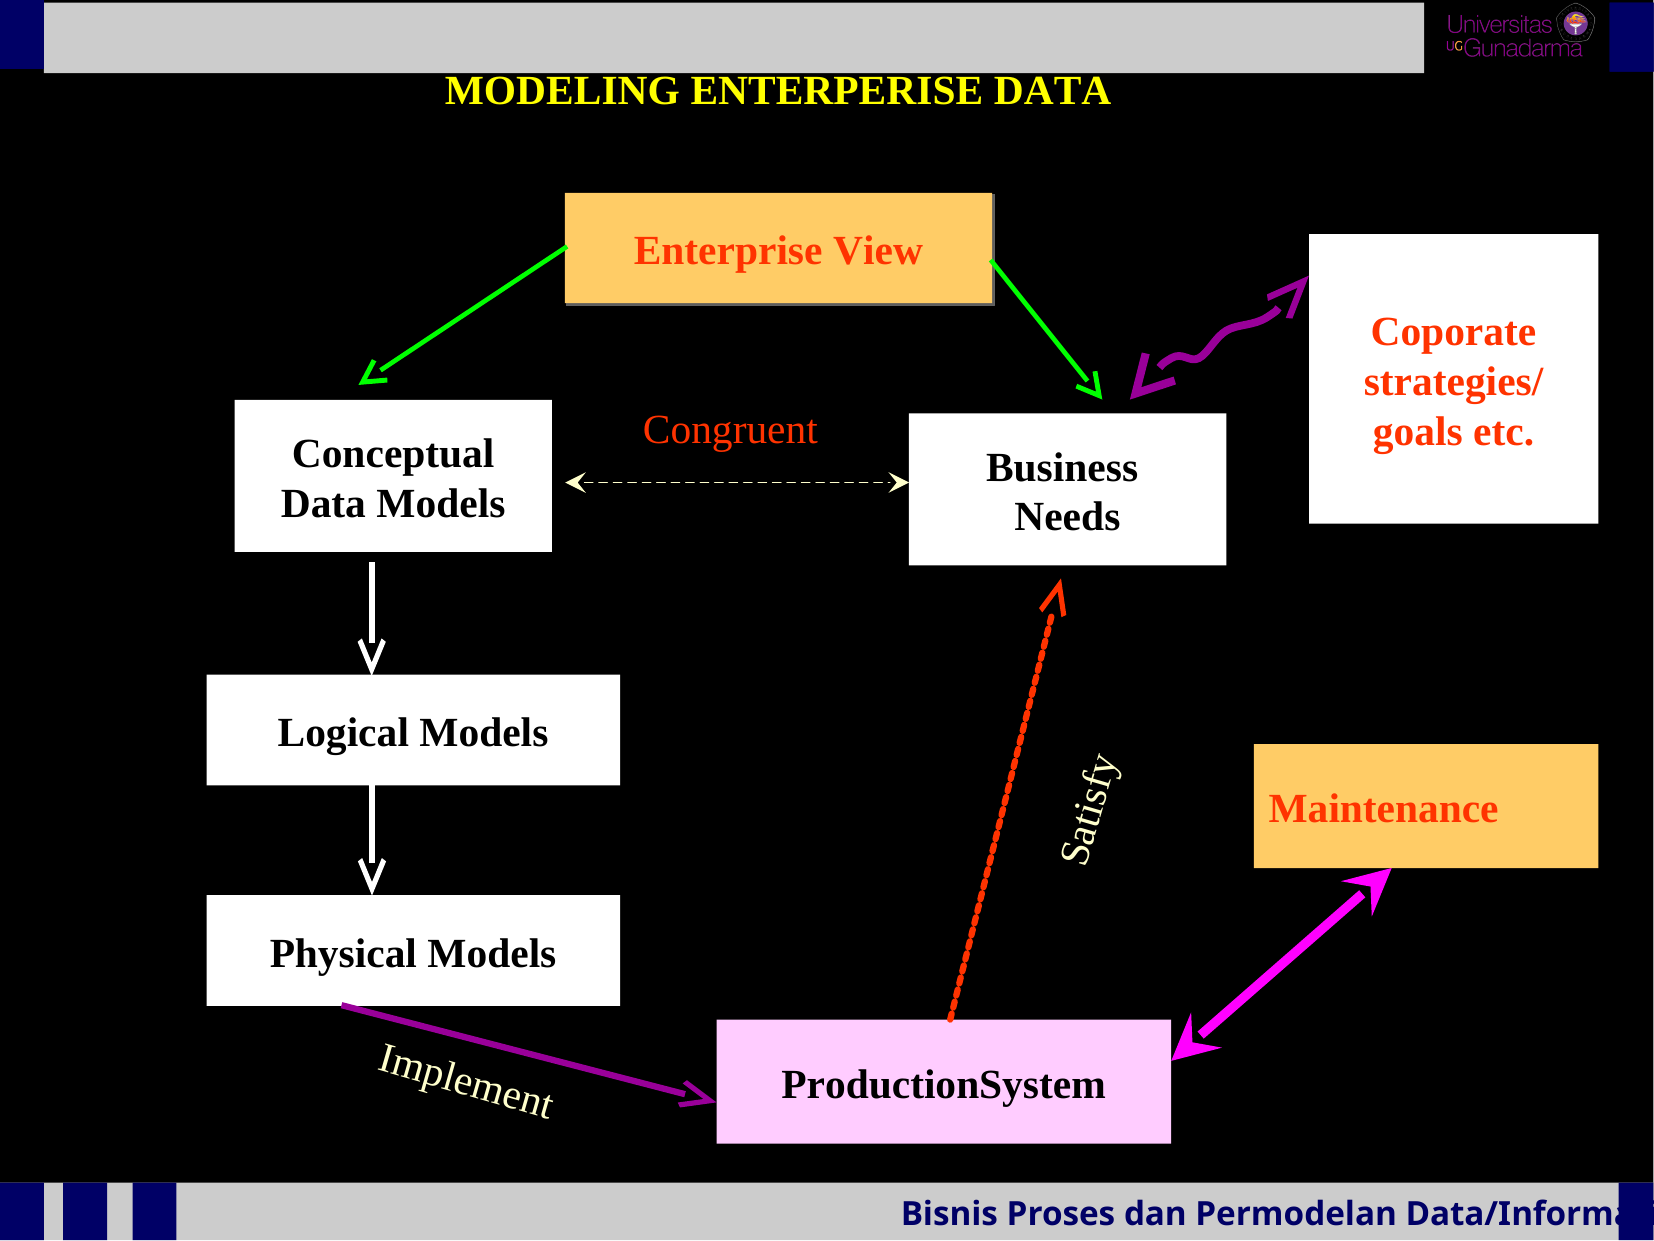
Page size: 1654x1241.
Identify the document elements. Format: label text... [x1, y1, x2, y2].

text_box ProductionSystem [716, 1019, 1172, 1144]
text_box MODELING ENTERPERISE DATA [137, 55, 1420, 121]
text_box Logical Models [206, 674, 621, 786]
text_box Maintenance [1253, 744, 1599, 869]
text_box Satisfy [1021, 688, 1150, 930]
picture [1437, 2, 1610, 62]
text_box Enterprise View [564, 192, 993, 304]
text_box Coporate strategies/ goals etc. [1309, 234, 1599, 524]
text_box Business Needs [908, 413, 1227, 566]
text_box Physical Models [206, 895, 621, 1006]
text_box Congruent [628, 394, 834, 460]
text_box Implement [357, 1018, 681, 1170]
text_box Conceptual Data Models [234, 399, 552, 552]
